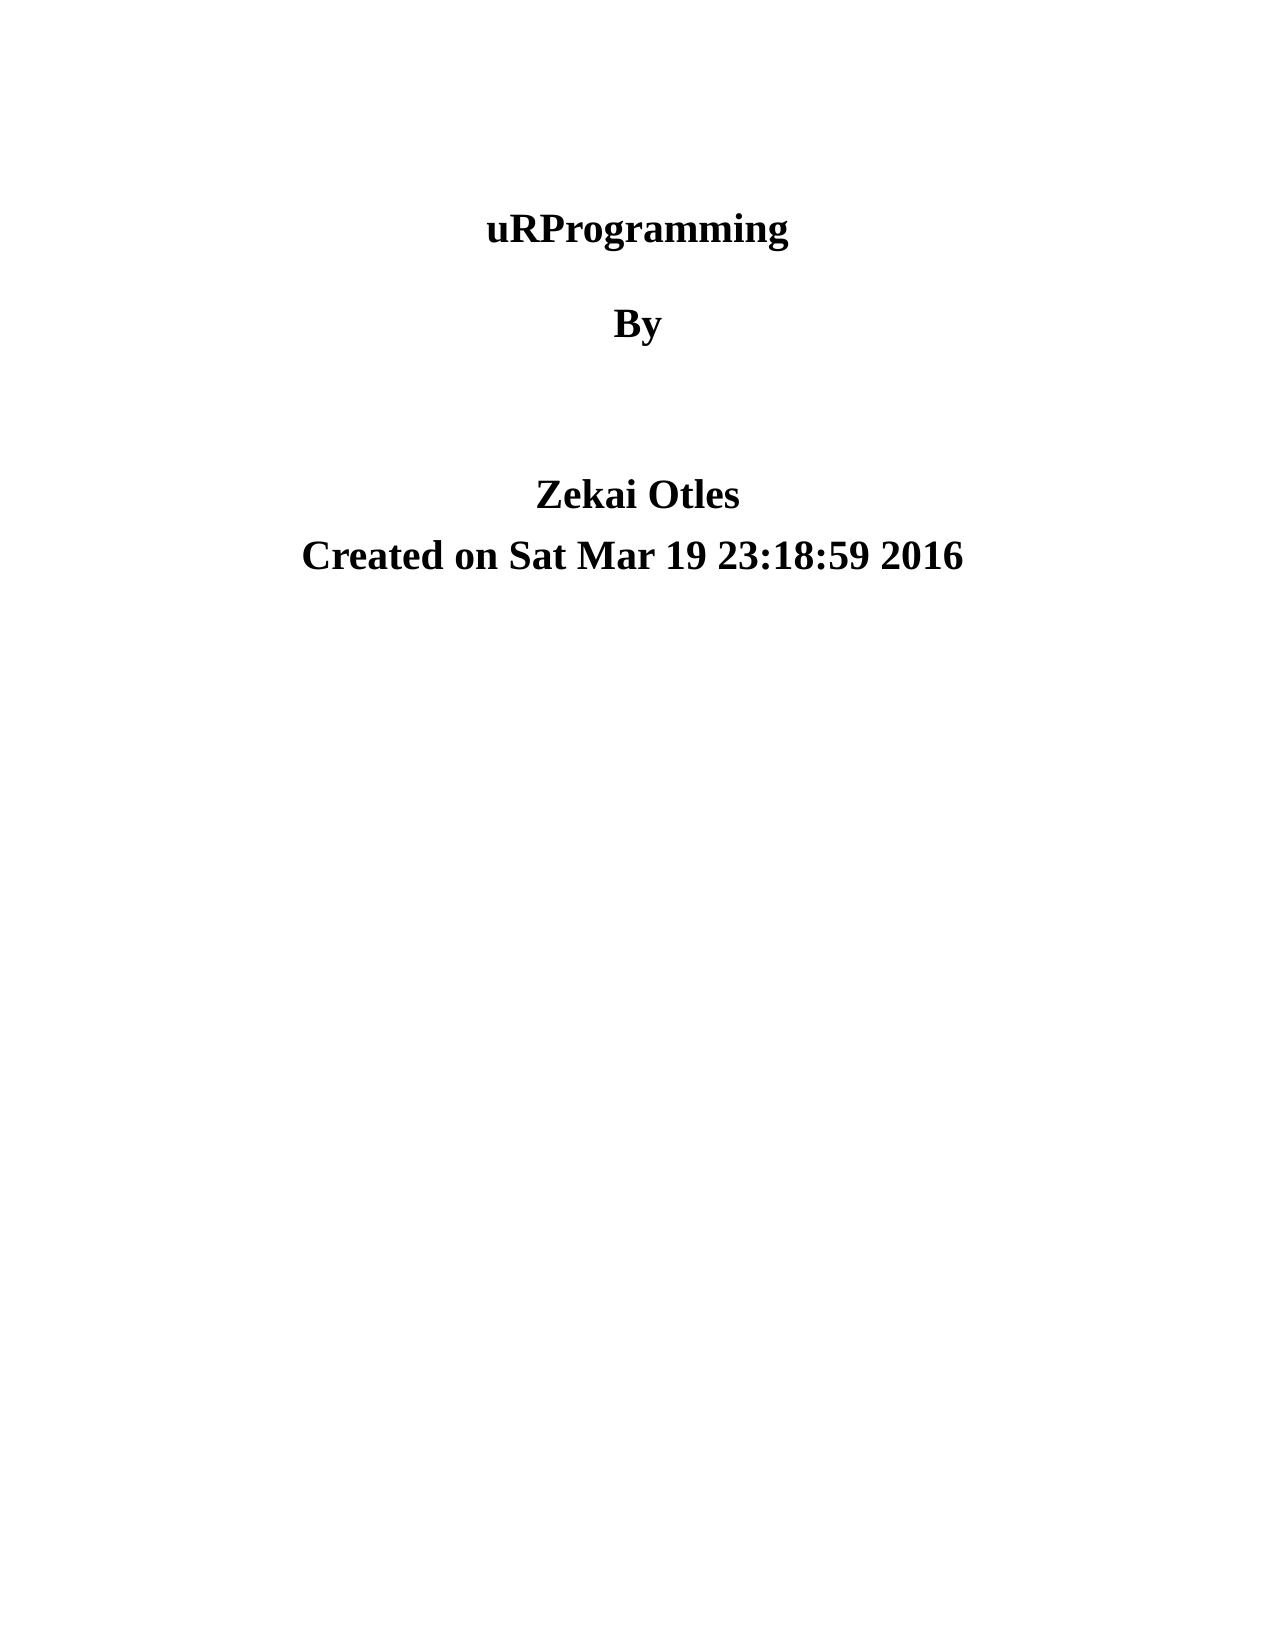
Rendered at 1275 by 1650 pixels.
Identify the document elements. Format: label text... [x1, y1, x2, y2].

title Zekai Otles [193, 470, 1082, 518]
text Created on Sat Mar 19 23:18:59 2016 [118, 530, 1157, 578]
title uRProgramming By [193, 203, 1082, 347]
